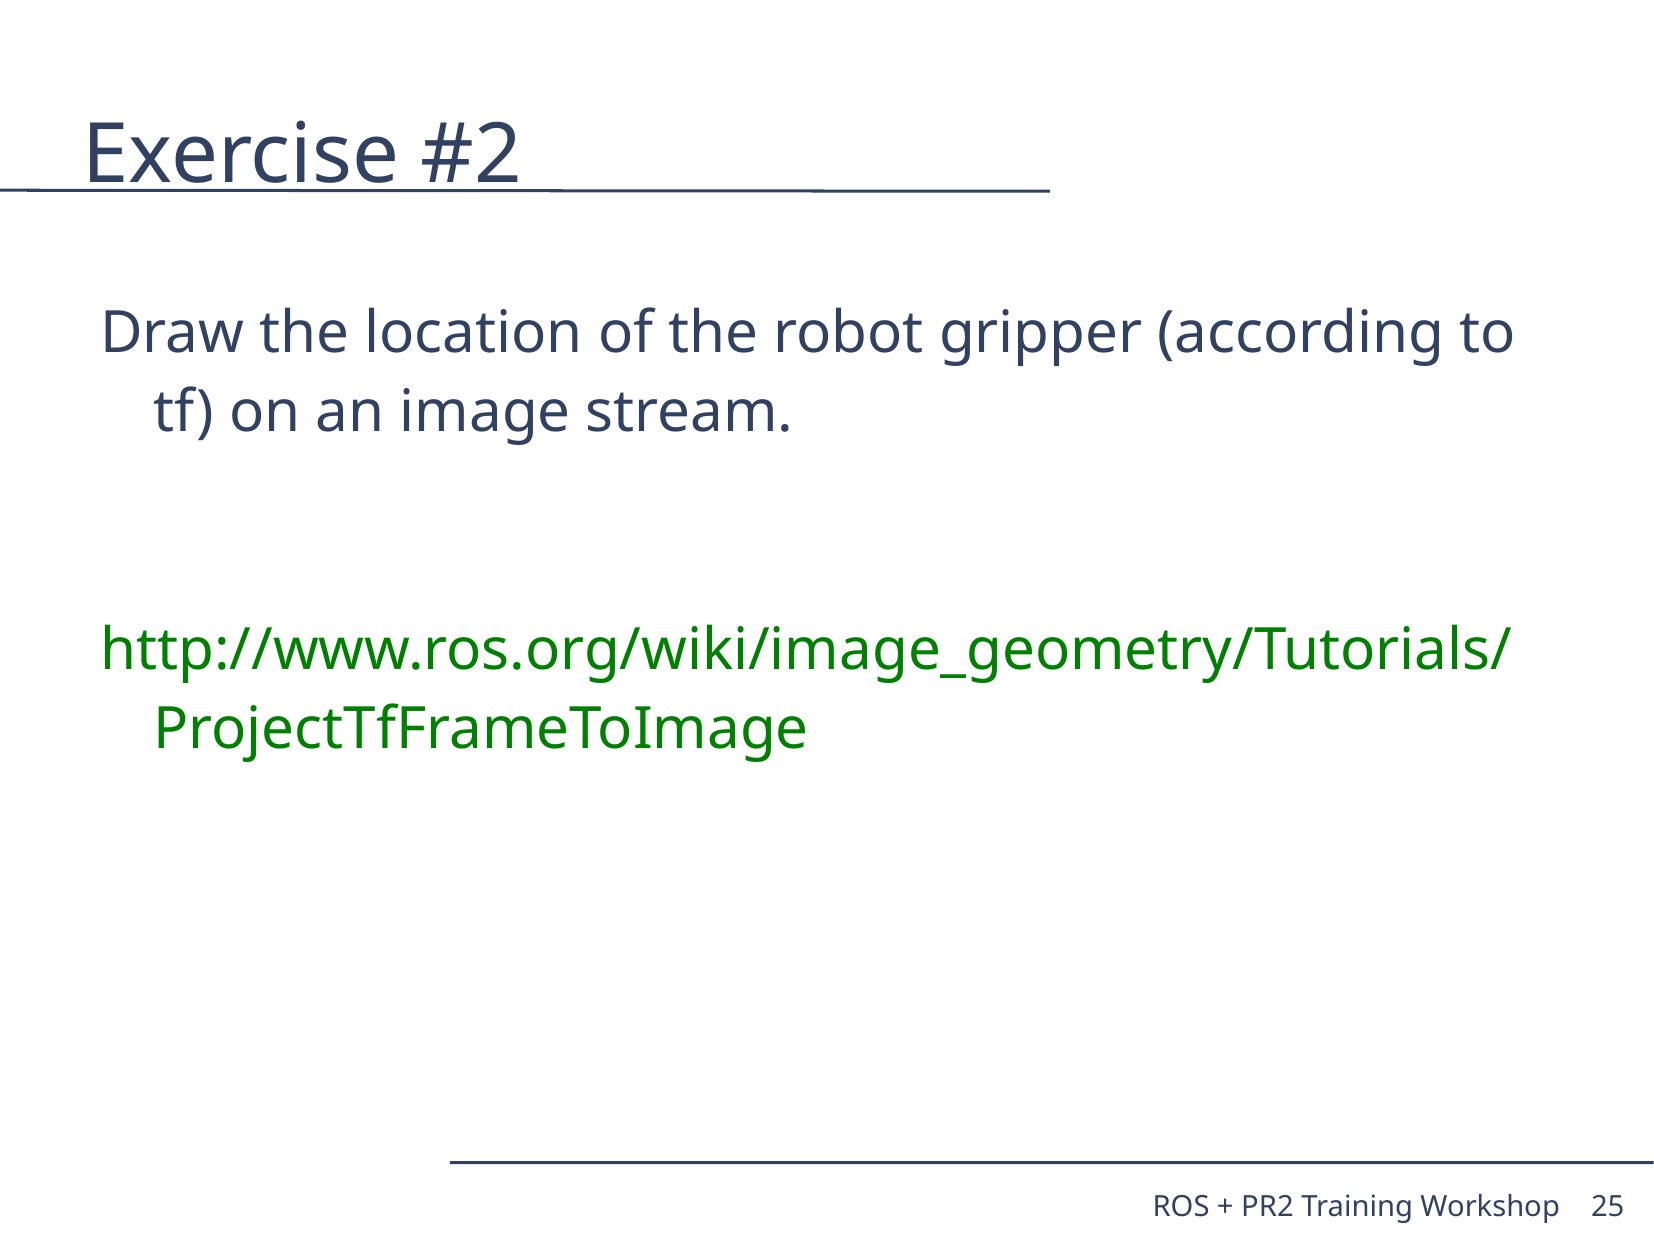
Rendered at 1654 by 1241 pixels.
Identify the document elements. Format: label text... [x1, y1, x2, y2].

title Exercise #2 [82, 75, 1571, 226]
list Draw the location of the robot gripper (according to tf) on an image stream. http://www.ros.org/wiki/image_geometry/Tutorials/ProjectTfFrameToImage [82, 290, 1571, 1109]
